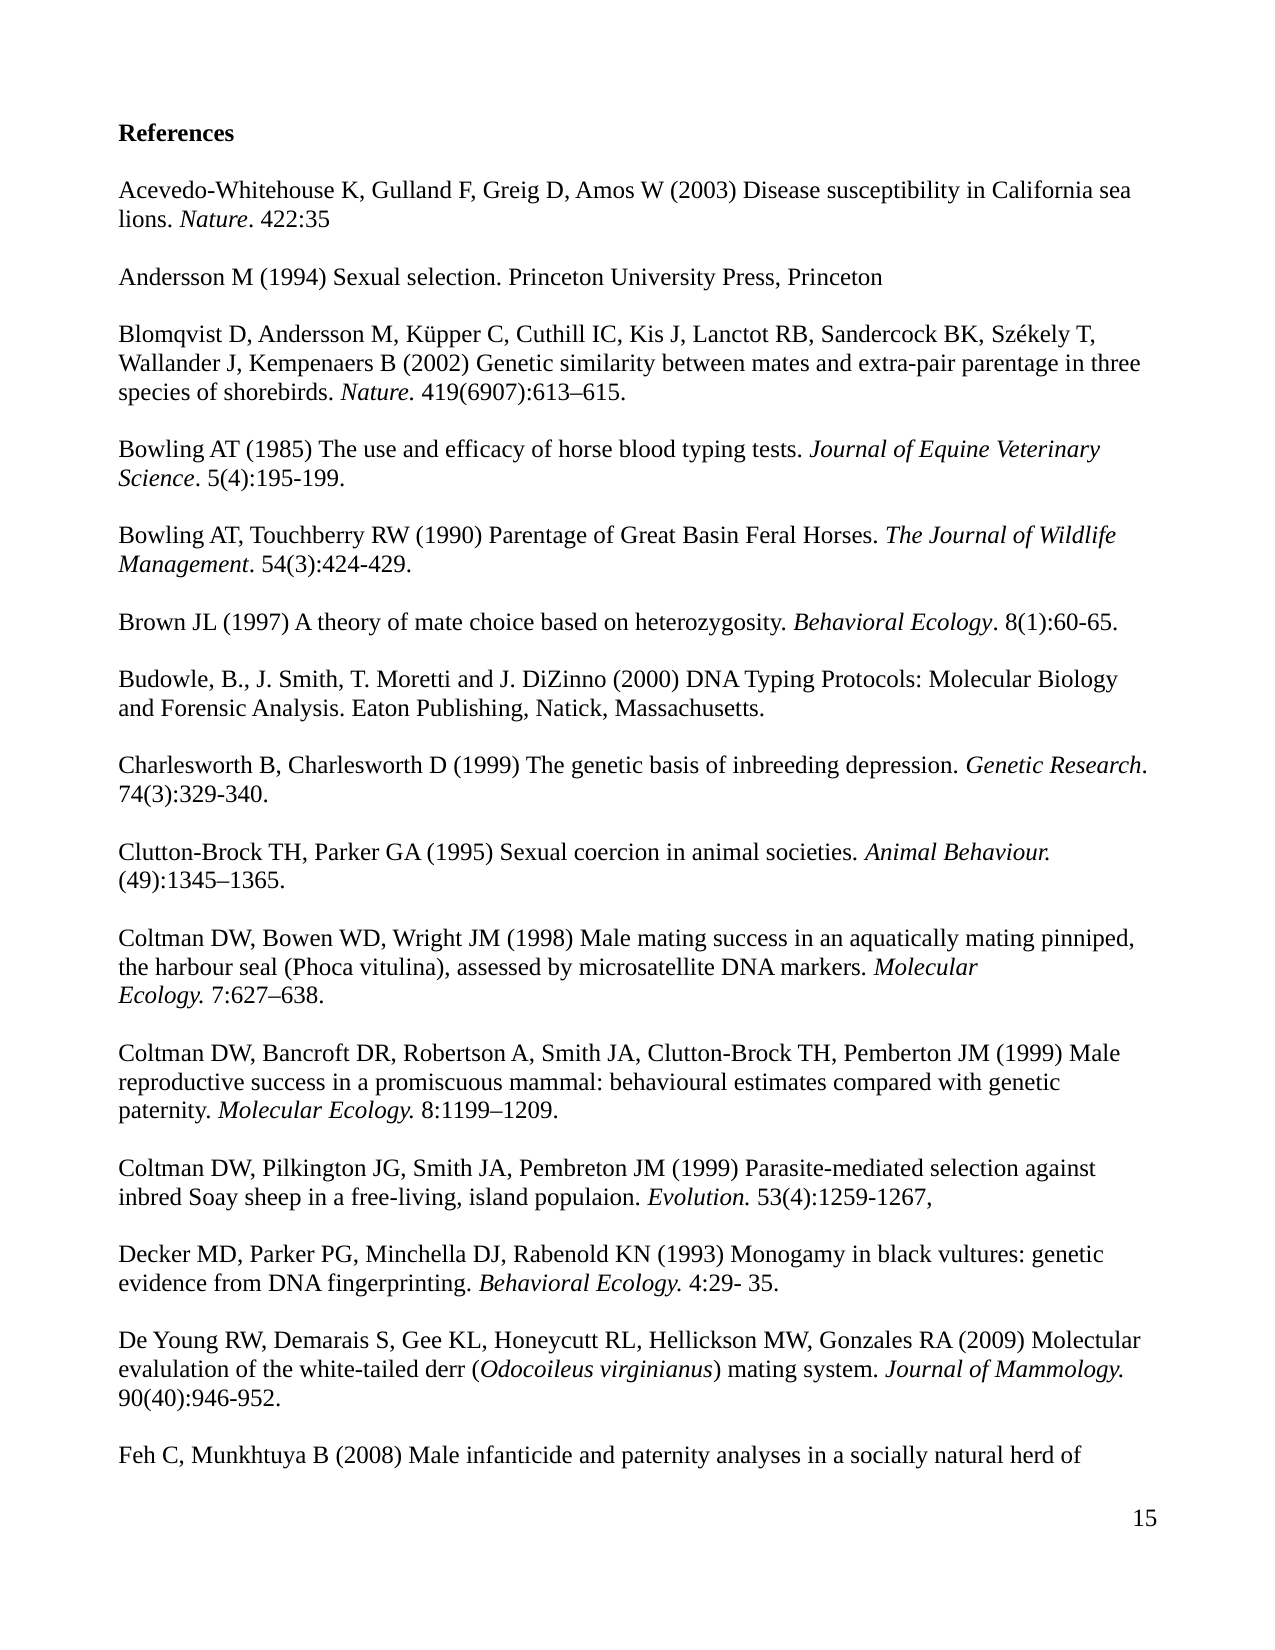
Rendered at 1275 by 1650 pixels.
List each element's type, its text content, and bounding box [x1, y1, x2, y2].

text Acevedo-Whitehouse K, Gulland F, Greig D, Amos W (2003) Disease susceptibility in California sea lions. Nature. 422:35 [118, 176, 1157, 233]
text References [118, 118, 1157, 147]
text Bowling AT, Touchberry RW (1990) Parentage of Great Basin Feral Horses. The Journal of Wildlife Management. 54(3):424-429. [118, 521, 1157, 578]
text Feh C, Munkhtuya B (2008) Male infanticide and paternity analyses in a socially natural herd of [118, 1441, 1157, 1469]
text Charlesworth B, Charlesworth D (1999) The genetic basis of inbreeding depression. Genetic Research. 74(3):329-340. [118, 751, 1157, 808]
text Blomqvist D, Andersson M, Küpper C, Cuthill IC, Kis J, Lanctot RB, Sandercock BK, Székely T, Wallander J, Kempenaers B (2002) Genetic similarity between mates and extra-pair parentage in three species of shorebirds. Nature. 419(6907):613–615. [118, 319, 1157, 406]
text Clutton-Brock TH, Parker GA (1995) Sexual coercion in animal societies. Animal Behaviour.(49):1345–1365. [118, 837, 1157, 894]
text Decker MD, Parker PG, Minchella DJ, Rabenold KN (1993) Monogamy in black vultures: genetic evidence from DNA fingerprinting. Behavioral Ecology. 4:29- 35. [118, 1239, 1157, 1297]
text Coltman DW, Bowen WD, Wright JM (1998) Male mating success in an aquatically mating pinniped, the harbour seal (Phoca vitulina), assessed by microsatellite DNA markers. Molecular [118, 923, 1157, 981]
text Coltman DW, Bancroft DR, Robertson A, Smith JA, Clutton-Brock TH, Pemberton JM (1999) Male reproductive success in a promiscuous mammal: behavioural estimates compared with genetic paternity. Molecular Ecology. 8:1199–1209. [118, 1038, 1157, 1124]
text Bowling AT (1985) The use and efficacy of horse blood typing tests. Journal of Equine Veterinary Science. 5(4):195-199. [118, 434, 1157, 492]
text Budowle, B., J. Smith, T. Moretti and J. DiZinno (2000) DNA Typing Protocols: Molecular Biology and Forensic Analysis. Eaton Publishing, Natick, Massachusetts. [118, 664, 1157, 722]
text Andersson M (1994) Sexual selection. Princeton University Press, Princeton [118, 262, 1157, 291]
text Coltman DW, Pilkington JG, Smith JA, Pembreton JM (1999) Parasite-mediated selection against inbred Soay sheep in a free-living, island populaion. Evolution. 53(4):1259-1267, [118, 1153, 1157, 1211]
text Ecology. 7:627–638. [118, 981, 1157, 1009]
text De Young RW, Demarais S, Gee KL, Honeycutt RL, Hellickson MW, Gonzales RA (2009) Molectular evalulation of the white-tailed derr (Odocoileus virginianus) mating system. Journal of Mammology. 90(40):946-952. [118, 1326, 1157, 1412]
text Brown JL (1997) A theory of mate choice based on heterozygosity. Behavioral Ecology. 8(1):60-65. [118, 607, 1157, 636]
